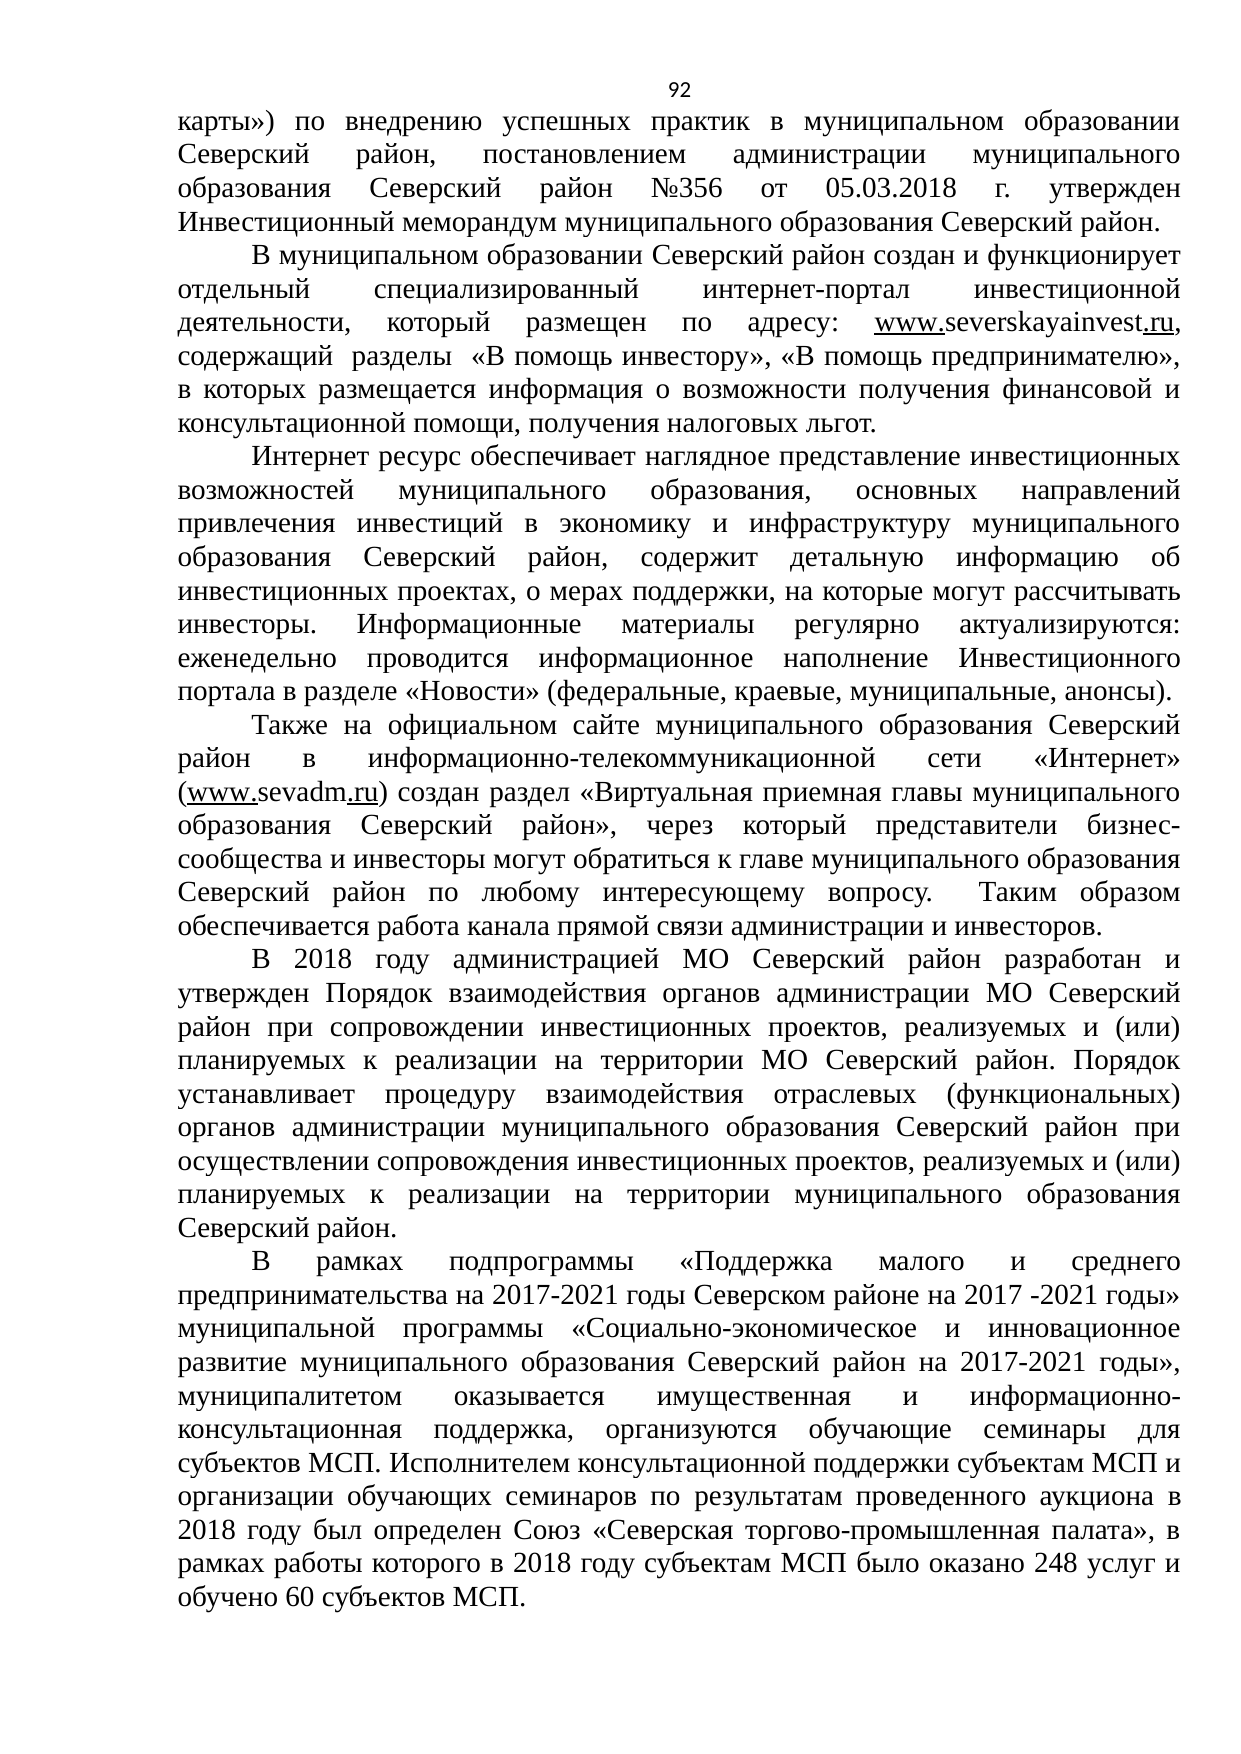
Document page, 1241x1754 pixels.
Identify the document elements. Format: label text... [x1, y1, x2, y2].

text В 2018 году администрацией МО Северский район разработан и утвержден Порядок взаимодействия органов администрации МО Северский район при сопровождении инвестиционных проектов, реализуемых и (или) планируемых к реализации на территории МО Северский район. Порядок устанавливает процедуру взаимодействия отраслевых (функциональных) органов администрации муниципального образования Северский район при осуществлении сопровождения инвестиционных проектов, реализуемых и (или) планируемых к реализации на территории муниципального образования Северский район. [177, 942, 1181, 1243]
text Также на официальном сайте муниципального образования Северский район в информационно-телекоммуникационной сети «Интернет» (www.sevadm.ru) создан раздел «Виртуальная приемная главы муниципального образования Северский район», через который представители бизнес-сообщества и инвесторы могут обратиться к главе муниципального образования Северский район по любому интересующему вопросу. Таким образом обеспечивается работа канала прямой связи администрации и инвесторов. [177, 707, 1181, 942]
text В муниципальном образовании Cеверский район создан и функционирует отдельный специализированный интернет-портал инвестиционной деятельности, который размещен по адресу: www.severskayainvest.ru, содержащий разделы «В помощь инвестору», «В помощь предпринимателю», в которых размещается информация о возможности получения финансовой и консультационной помощи, получения налоговых льгот. [177, 237, 1181, 438]
text карты») по внедрению успешных практик в муниципальном образовании Северский район, постановлением администрации муниципального образования Северский район №356 от 05.03.2018 г. утвержден Инвестиционный меморандум муниципального образования Северский район. [177, 103, 1181, 237]
text В рамках подпрограммы «Поддержка малого и среднего предпринимательства на 2017-2021 годы Северском районе на 2017 -2021 годы» муниципальной программы «Социально-экономическое и инновационное развитие муниципального образования Северский район на 2017-2021 годы», муниципалитетом оказывается имущественная и информационно-консультационная поддержка, организуются обучающие семинары для субъектов МСП. Исполнителем консультационной поддержки субъектам МСП и организации обучающих семинаров по результатам проведенного аукциона в 2018 году был определен Союз «Северская торгово-промышленная палата», в рамках работы которого в 2018 году субъектам МСП было оказано 248 услуг и обучено 60 субъектов МСП. [177, 1243, 1181, 1612]
text Интернет ресурс обеспечивает наглядное представление инвестиционных возможностей муниципального образования, основных направлений привлечения инвестиций в экономику и инфраструктуру муниципального образования Северский район, содержит детальную информацию об инвестиционных проектах, о мерах поддержки, на которые могут рассчитывать инвесторы. Информационные материалы регулярно актуализируются: еженедельно проводится информационное наполнение Инвестиционного портала в разделе «Новости» (федеральные, краевые, муниципальные, анонсы). [177, 438, 1181, 707]
